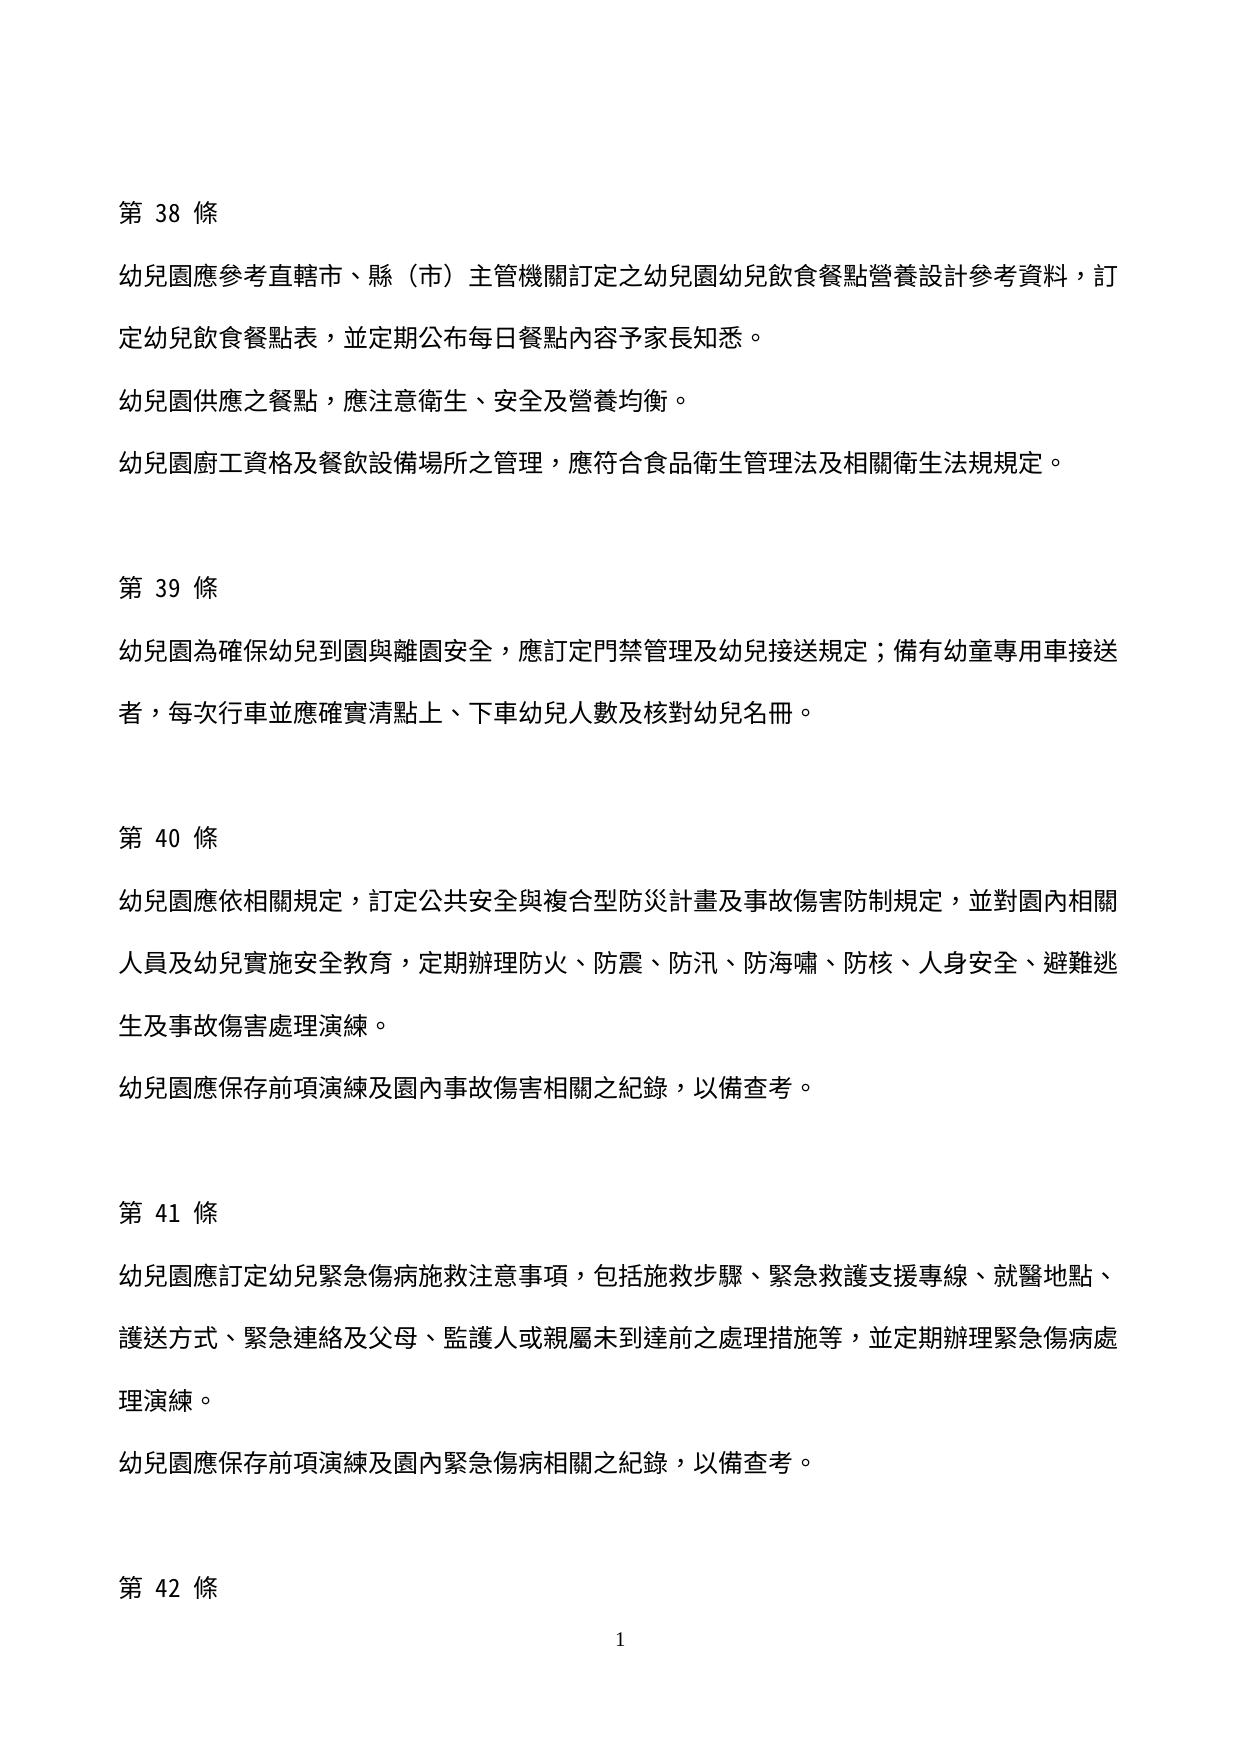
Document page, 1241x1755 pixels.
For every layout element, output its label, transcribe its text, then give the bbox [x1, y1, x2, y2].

text 第 41 條 [118, 1170, 1122, 1233]
text 第 40 條 [118, 795, 1122, 858]
text 第 38 條 [118, 170, 1122, 233]
text 幼兒園供應之餐點，應注意衛生、安全及營養均衡。 [118, 358, 1122, 420]
text 幼兒園為確保幼兒到園與離園安全，應訂定門禁管理及幼兒接送規定；備有幼童專用車接送者，每次行車並應確實清點上、下車幼兒人數及核對幼兒名冊。 [118, 608, 1122, 733]
text 幼兒園應保存前項演練及園內緊急傷病相關之紀錄，以備查考。 [118, 1420, 1122, 1483]
text 幼兒園應依相關規定，訂定公共安全與複合型防災計畫及事故傷害防制規定，並對園內相關人員及幼兒實施安全教育，定期辦理防火、防震、防汛、防海嘯、防核、人身安全、避難逃生及事故傷害處理演練。 [118, 858, 1122, 1045]
text 幼兒園應保存前項演練及園內事故傷害相關之紀錄，以備查考。 [118, 1045, 1122, 1108]
text 幼兒園應訂定幼兒緊急傷病施救注意事項，包括施救步驟、緊急救護支援專線、就醫地點、護送方式、緊急連絡及父母、監護人或親屬未到達前之處理措施等，並定期辦理緊急傷病處理演練。 [118, 1233, 1122, 1420]
text 第 39 條 [118, 545, 1122, 608]
text 幼兒園廚工資格及餐飲設備場所之管理，應符合食品衛生管理法及相關衛生法規規定。 [118, 420, 1122, 483]
text 幼兒園應參考直轄市、縣（市）主管機關訂定之幼兒園幼兒飲食餐點營養設計參考資料，訂定幼兒飲食餐點表，並定期公布每日餐點內容予家長知悉。 [118, 233, 1122, 358]
text 第 42 條 [118, 1545, 1122, 1608]
